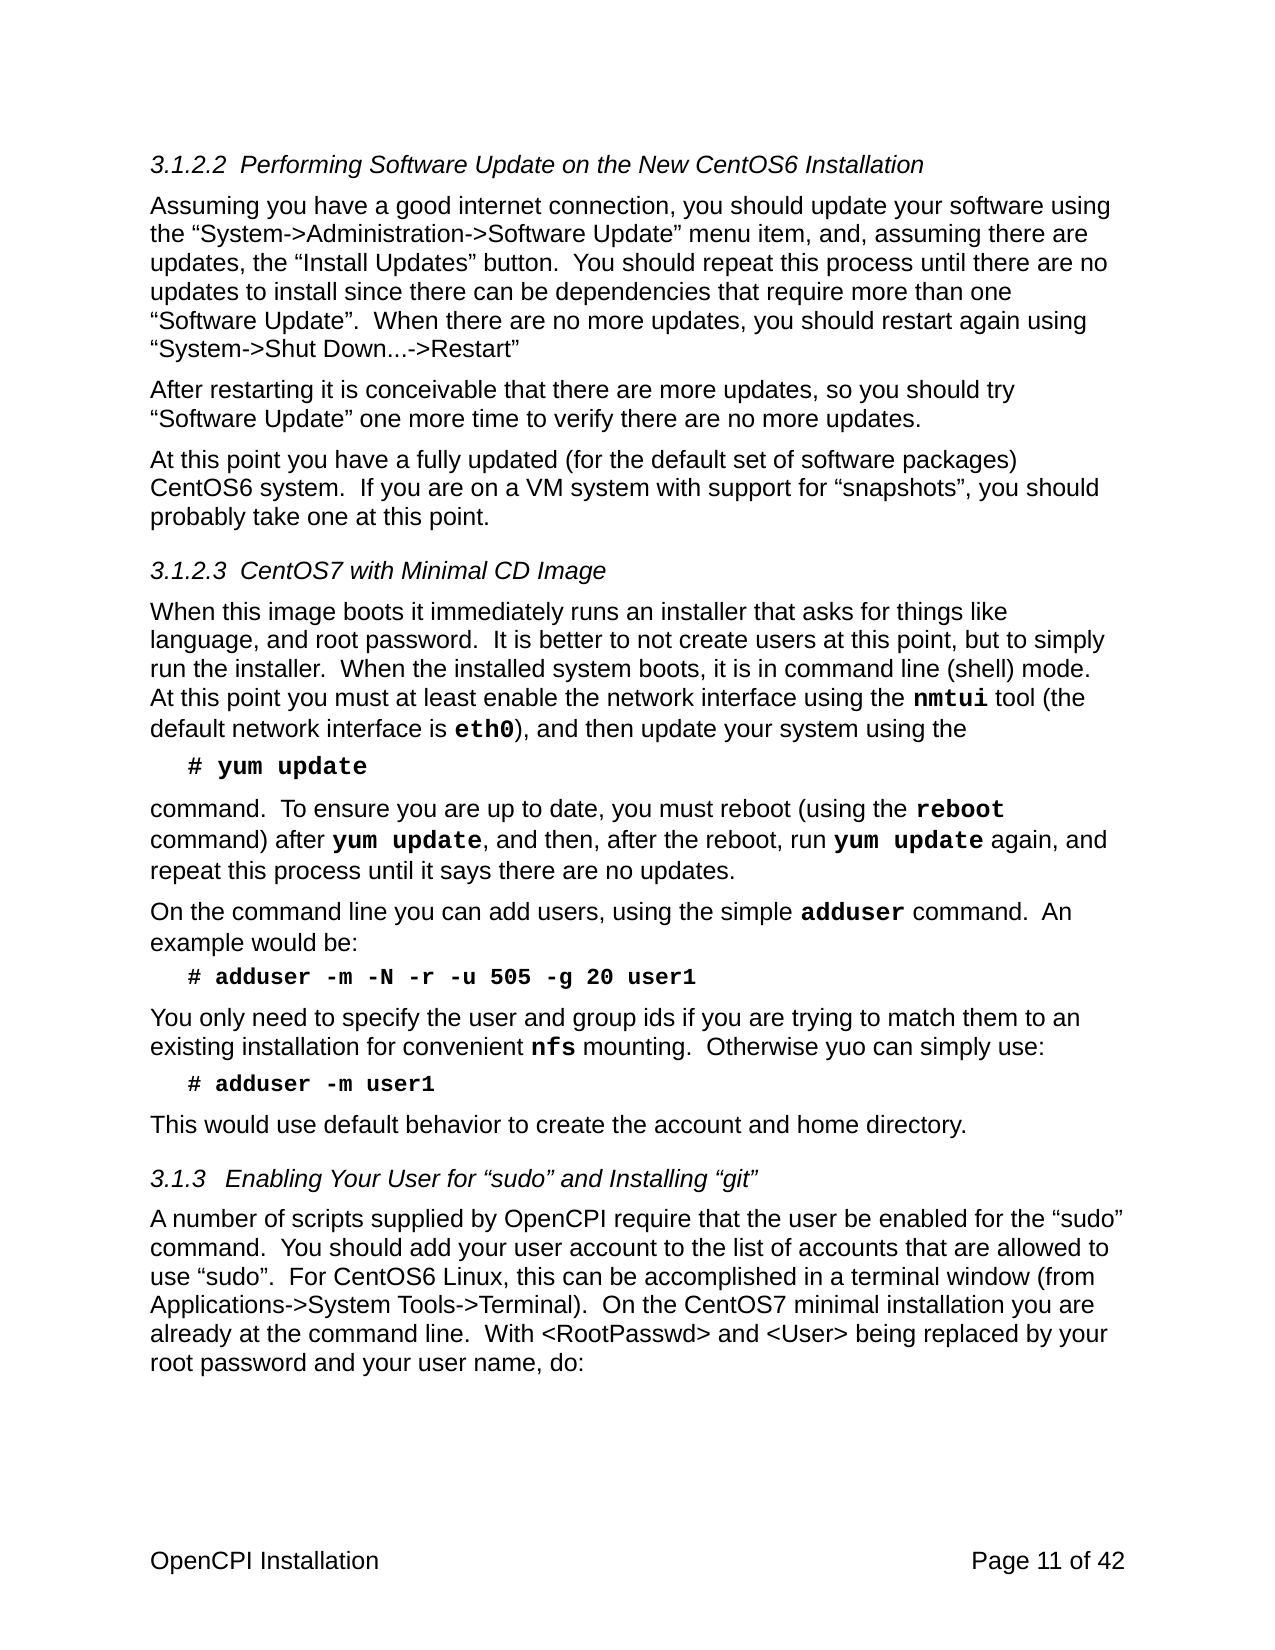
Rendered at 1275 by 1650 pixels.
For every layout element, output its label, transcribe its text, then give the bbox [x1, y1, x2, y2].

text A number of scripts supplied by OpenCPI require that the user be enabled for the “sudo” command. You should add your user account to the list of accounts that are allowed to use “sudo”. For CentOS6 Linux, this can be accomplished in a terminal window (from Applications->System Tools->Terminal). On the CentOS7 minimal installation you are already at the command line. With <RootPasswd> and <User> being replaced by your root password and your user name, do: [150, 1204, 1125, 1377]
text command. To ensure you are up to date, you must reboot (using the reboot command) after yum update, and then, after the reboot, run yum update again, and repeat this process until it says there are no updates. [150, 794, 1125, 885]
text On the command line you can add users, using the simple adduser command. An example would be: [150, 897, 1125, 956]
subtitle Enabling Your User for “sudo” and Installing “git” [150, 1163, 1125, 1192]
text After restarting it is conceivable that there are more updates, so you should try “Software Update” one more time to verify there are no more updates. [150, 375, 1125, 433]
text This would use default behavior to create the account and home directory. [150, 1110, 1125, 1138]
text Assuming you have a good internet connection, you should update your software using the “System->Administration->Software Update” menu item, and, assuming there are updates, the “Install Updates” button. You should repeat this process until there are no updates to install since there can be dependencies that require more than one “Software Update”. When there are no more updates, you should restart again using “System->Shut Down...->Restart” [150, 191, 1125, 363]
text You only need to specify the user and group ids if you are trying to match them to an existing installation for convenient nfs mounting. Otherwise yuo can simply use: [150, 1003, 1125, 1063]
text # adduser -m -N -r -u 505 -g 20 user1 [187, 965, 1125, 991]
text At this point you have a fully updated (for the default set of software packages) CentOS6 system. If you are on a VM system with support for “snapshots”, you should probably take one at this point. [150, 445, 1125, 531]
text # adduser -m user1 [187, 1072, 1125, 1098]
text # yum update [187, 754, 1125, 782]
text When this image boots it immediately runs an installer that asks for things like language, and root password. It is better to not create users at this point, but to simply run the installer. When the installed system boots, it is in command line (shell) mode. At this point you must at least enable the network interface using the nmtui tool (the default network interface is eth0), and then update your system using the [150, 597, 1125, 745]
subtitle CentOS7 with Minimal CD Image [150, 556, 1125, 585]
subtitle Performing Software Update on the New CentOS6 Installation [150, 150, 1125, 179]
